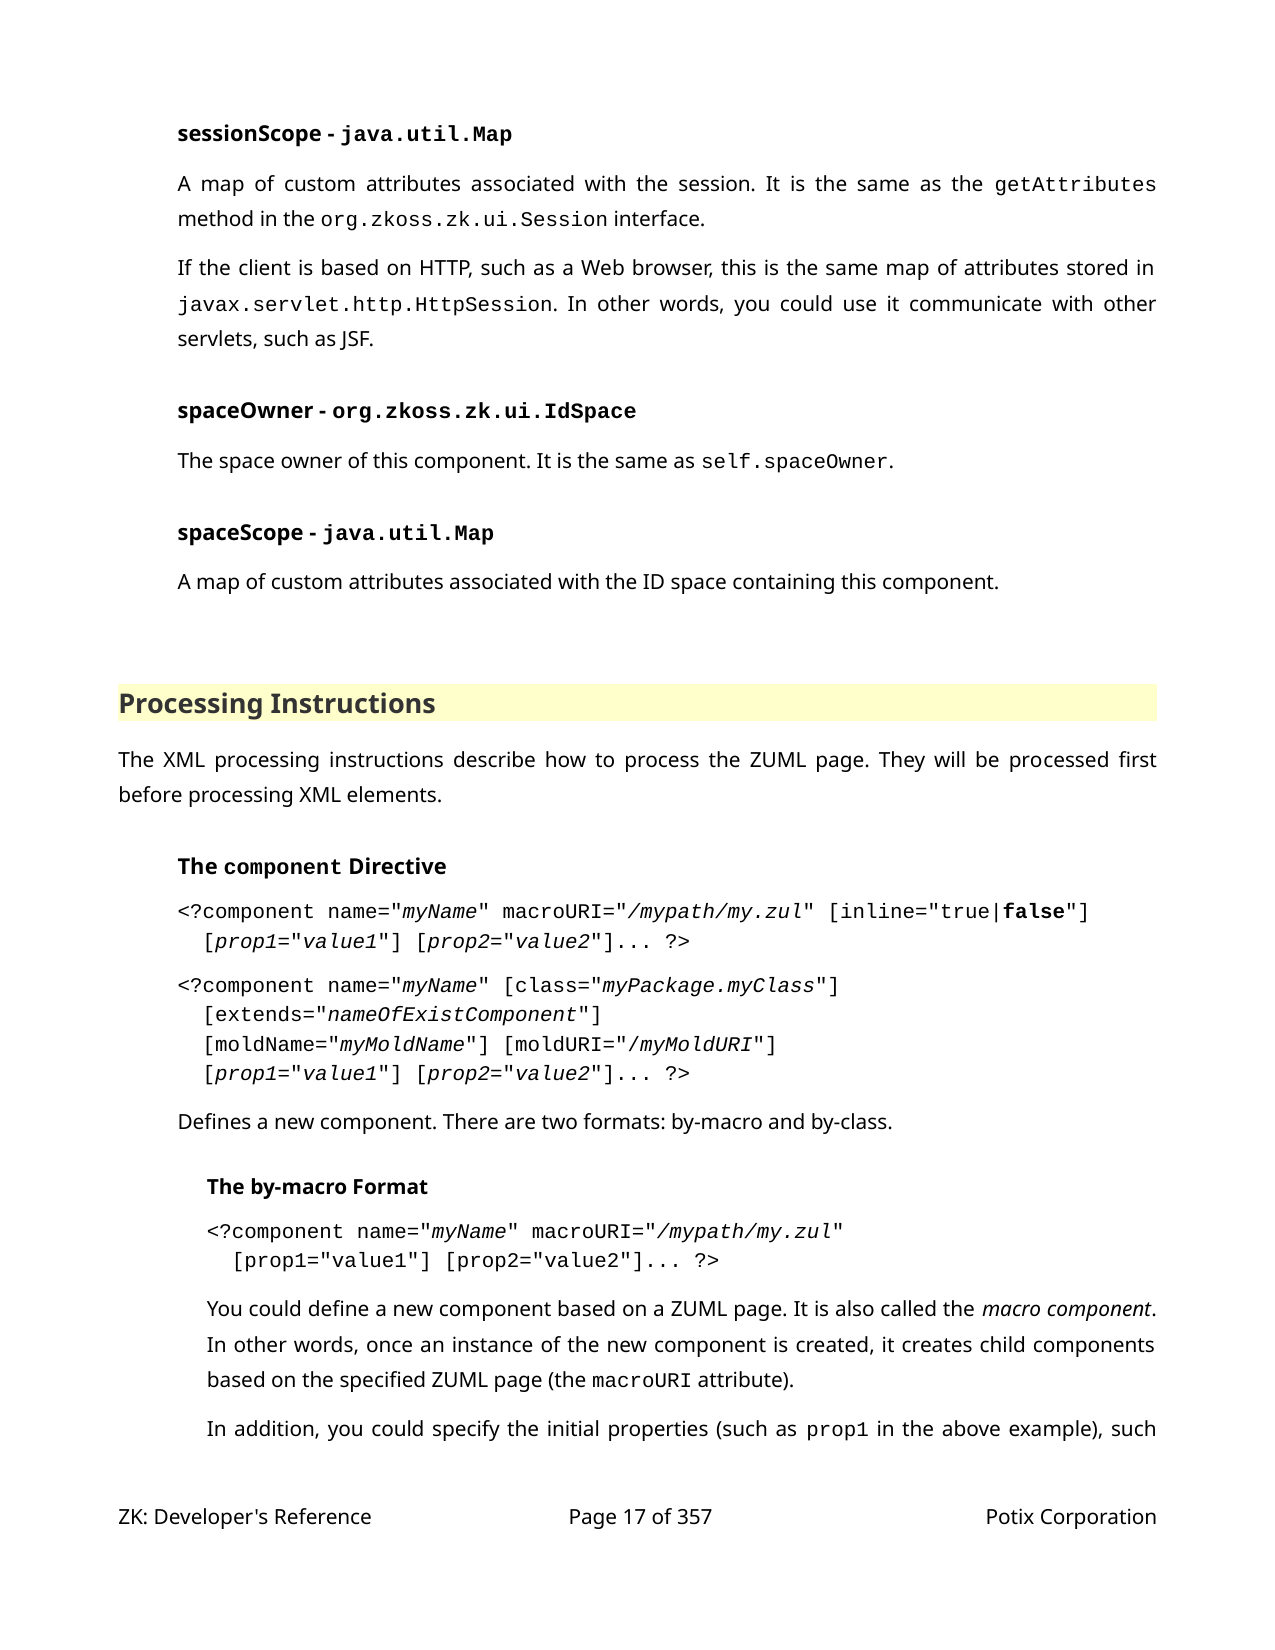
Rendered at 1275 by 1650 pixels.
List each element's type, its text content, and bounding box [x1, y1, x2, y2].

subtitle sessionScope - java.util.Map [177, 118, 1157, 148]
text The space owner of this component. It is the same as self.spaceOwner. [177, 446, 1157, 474]
subtitle spaceOwner - org.zkoss.zk.ui.IdSpace [177, 395, 1157, 425]
text In addition, you could specify the initial properties (such as prop1 in the above example), such [207, 1414, 1157, 1443]
text <?component name="myName" macroURI="/mypath/my.zul" [prop1="value1"] [prop2="value2"]... ?> [207, 1221, 1157, 1274]
text Defines a new component. There are two formats: by-macro and by-class. [177, 1107, 1157, 1135]
subtitle spaceScope - java.util.Map [177, 517, 1157, 547]
text If the client is based on HTTP, such as a Web browser, this is the same map of attributes stored in javax.servlet.http.HttpSession. In other words, you could use it communicate with other servlets, such as JSF. [177, 253, 1157, 352]
text You could define a new component based on a ZUML page. It is also called the macro component. In other words, once an instance of the new component is created, it creates child components based on the specified ZUML page (the macroURI attribute). [207, 1294, 1157, 1393]
text A map of custom attributes associated with the session. It is the same as the getAttributes method in the org.zkoss.zk.ui.Session interface. [177, 169, 1157, 233]
text A map of custom attributes associated with the ID space containing this component. [177, 567, 1157, 596]
subtitle The by-macro Format [207, 1172, 1157, 1200]
subtitle Processing Instructions [118, 684, 1157, 721]
text <?component name="myName" macroURI="/mypath/my.zul" [inline="true|false"] [prop1="value1"] [prop2="value2"]... ?> [177, 901, 1157, 954]
subtitle The component Directive [177, 851, 1157, 881]
text <?component name="myName" [class="myPackage.myClass"] [extends="nameOfExistComponent"] [moldName="myMoldName"] [moldURI="/myMoldURI"] [prop1="value1"] [prop2="value2"]... ?> [177, 975, 1157, 1087]
text The XML processing instructions describe how to process the ZUML page. They will be processed first before processing XML elements. [118, 745, 1157, 808]
